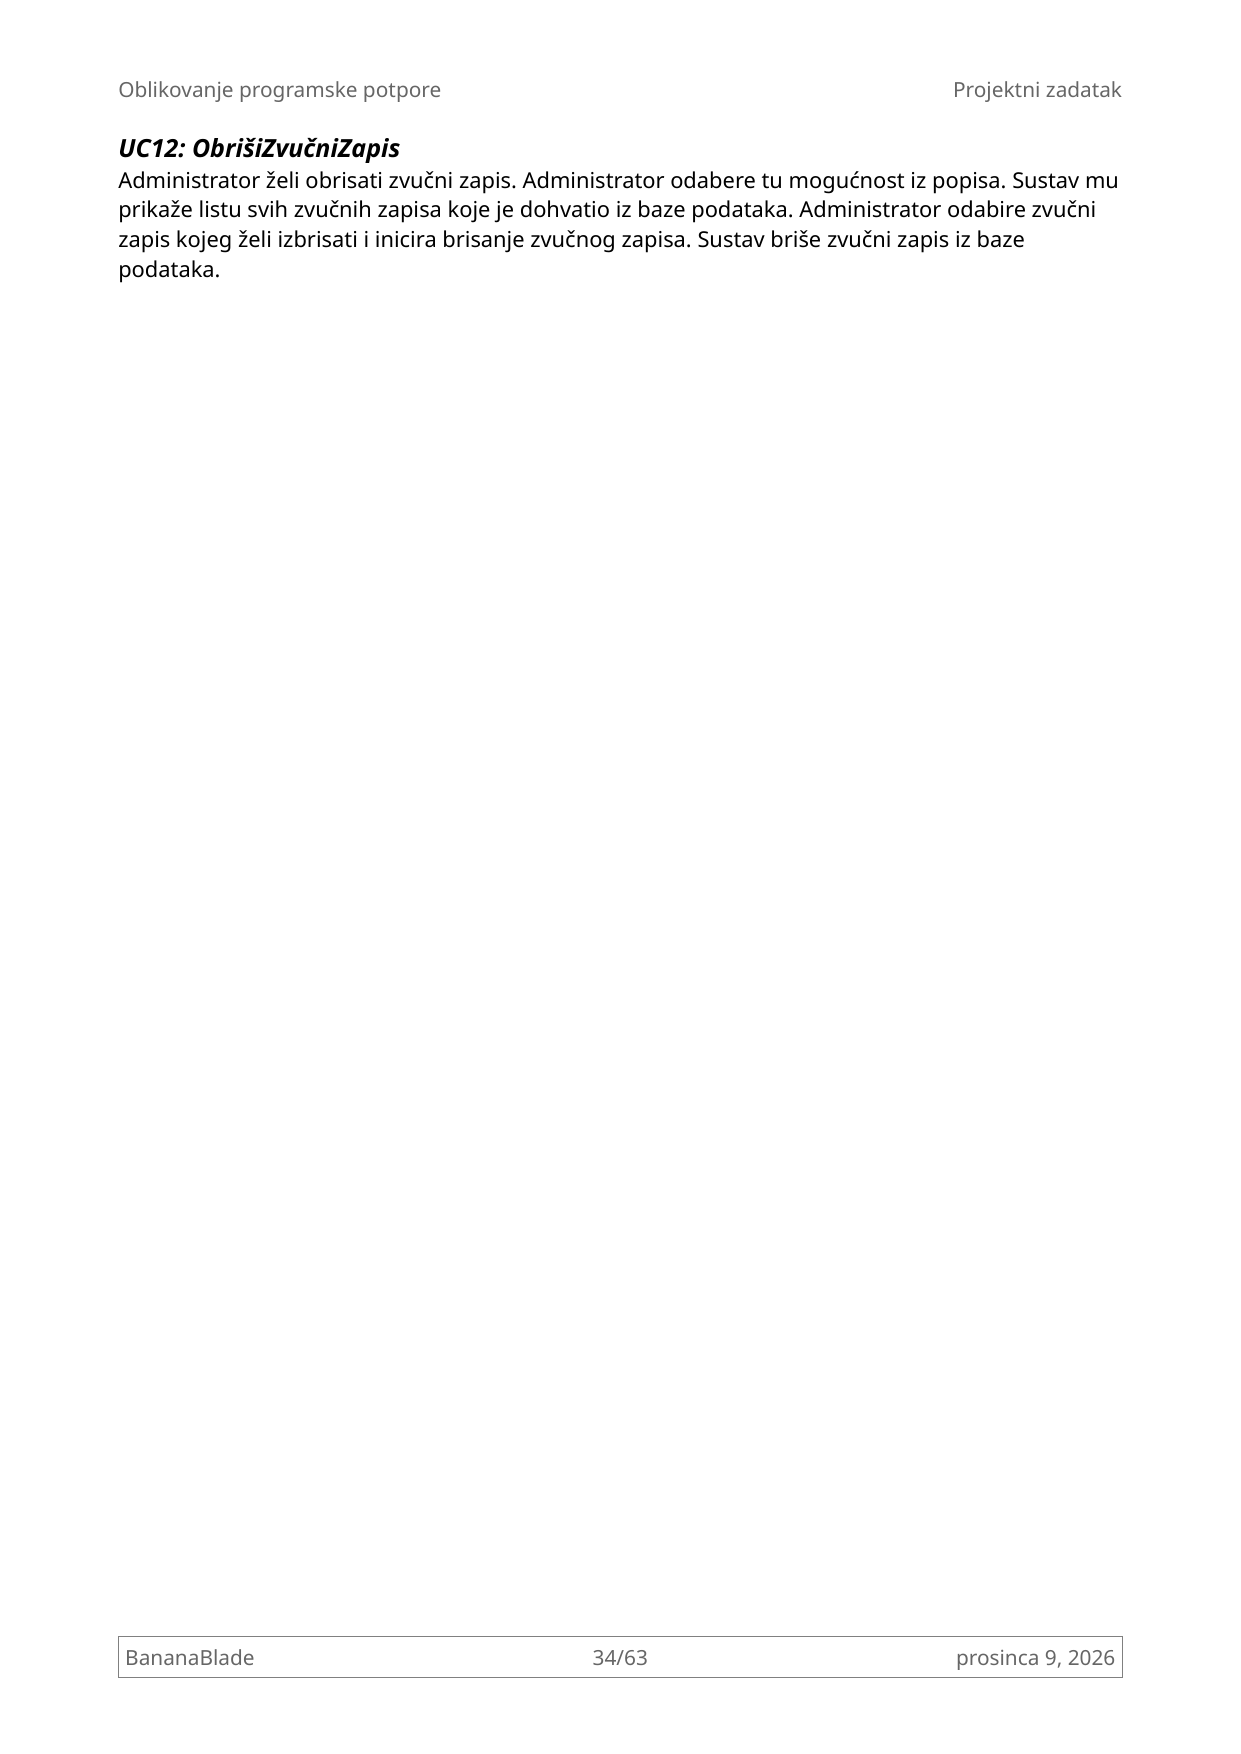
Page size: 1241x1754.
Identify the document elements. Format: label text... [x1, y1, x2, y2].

subtitle UC12: ObrišiZvučniZapis [118, 131, 1122, 165]
text Administrator želi obrisati zvučni zapis. Administrator odabere tu mogućnost iz popisa. Sustav mu prikaže listu svih zvučnih zapisa koje je dohvatio iz baze podataka. Administrator odabire zvučni zapis kojeg želi izbrisati i inicira brisanje zvučnog zapisa. Sustav briše zvučni zapis iz baze podataka. [118, 165, 1122, 284]
